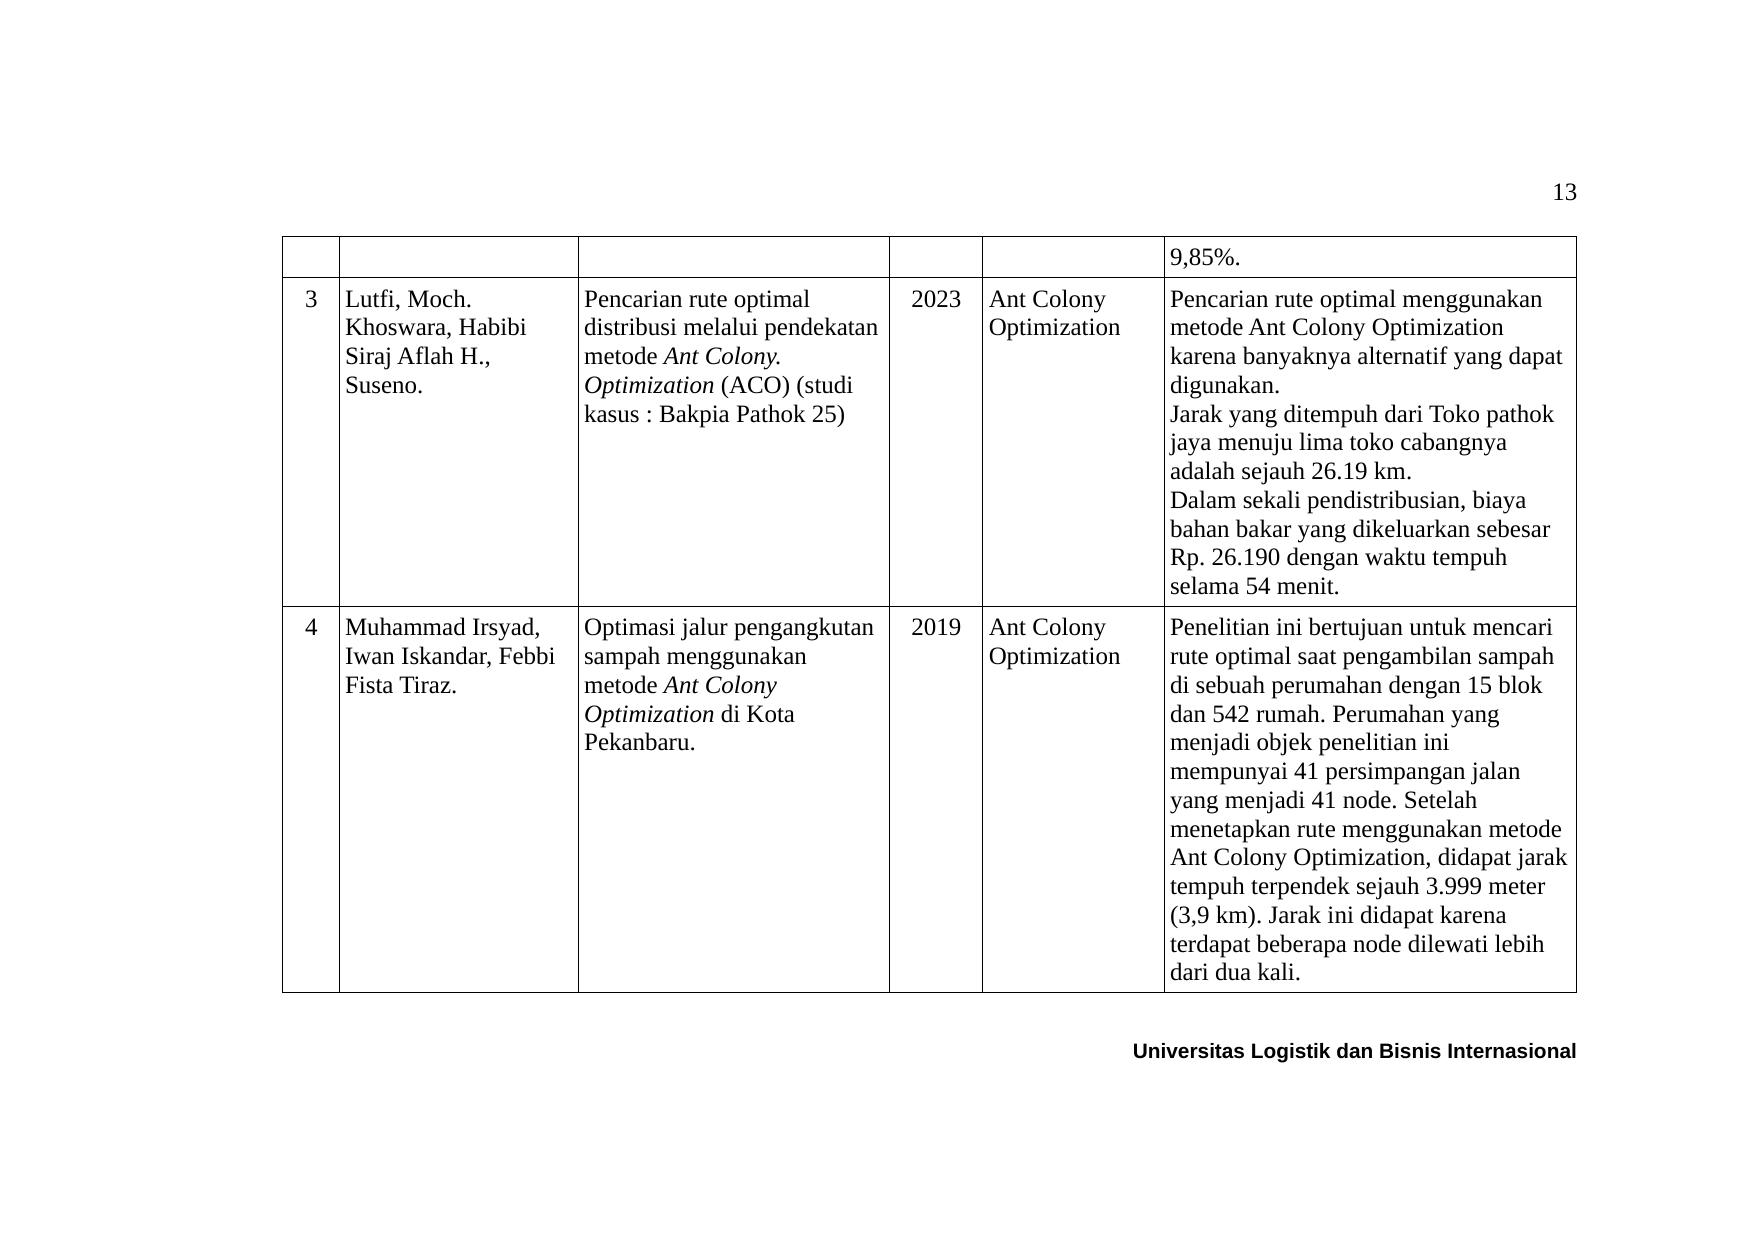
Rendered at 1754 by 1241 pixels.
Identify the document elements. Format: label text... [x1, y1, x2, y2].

table_cell Lutfi, Moch. Khoswara, Habibi Siraj Aflah H., Suseno. [340, 278, 578, 606]
table_cell Ant Colony Optimization [983, 607, 1164, 992]
table_cell 2023 [890, 278, 982, 606]
table_cell Pencarian rute optimal menggunakan metode Ant Colony Optimization karena banyaknya alternatif yang dapat digunakan. Jarak yang ditempuh dari Toko pathok jaya menuju lima toko cabangnya adalah sejauh 26.19 km. Dalam sekali pendistribusian, biaya bahan bakar yang dikeluarkan sebesar Rp. 26.190 dengan waktu tempuh selama 54 menit. [1165, 278, 1576, 606]
table_cell Ant Colony Optimization [983, 278, 1164, 606]
table_cell 4 [283, 607, 339, 992]
table_cell Pencarian rute optimal distribusi melalui pendekatan metode Ant Colony. Optimization (ACO) (studi kasus : Bakpia Pathok 25) [579, 278, 889, 606]
table_cell 3 [283, 278, 339, 606]
table_cell [890, 237, 982, 277]
table_cell 2019 [890, 607, 982, 992]
table_cell [283, 237, 339, 277]
table_cell [340, 237, 578, 277]
table_cell Penelitian ini bertujuan untuk mencari rute optimal saat pengambilan sampah di sebuah perumahan dengan 15 blok dan 542 rumah. Perumahan yang menjadi objek penelitian ini mempunyai 41 persimpangan jalan yang menjadi 41 node. Setelah menetapkan rute menggunakan metode Ant Colony Optimization, didapat jarak tempuh terpendek sejauh 3.999 meter (3,9 km). Jarak ini didapat karena terdapat beberapa node dilewati lebih dari dua kali. [1165, 607, 1576, 992]
table_cell Optimasi jalur pengangkutan sampah menggunakan metode Ant Colony Optimization di Kota Pekanbaru. [579, 607, 889, 992]
table_cell [579, 237, 889, 277]
table_cell Muhammad Irsyad, Iwan Iskandar, Febbi Fista Tiraz. [340, 607, 578, 992]
table_cell 9,85%. [1165, 237, 1576, 277]
table_cell [983, 237, 1164, 277]
